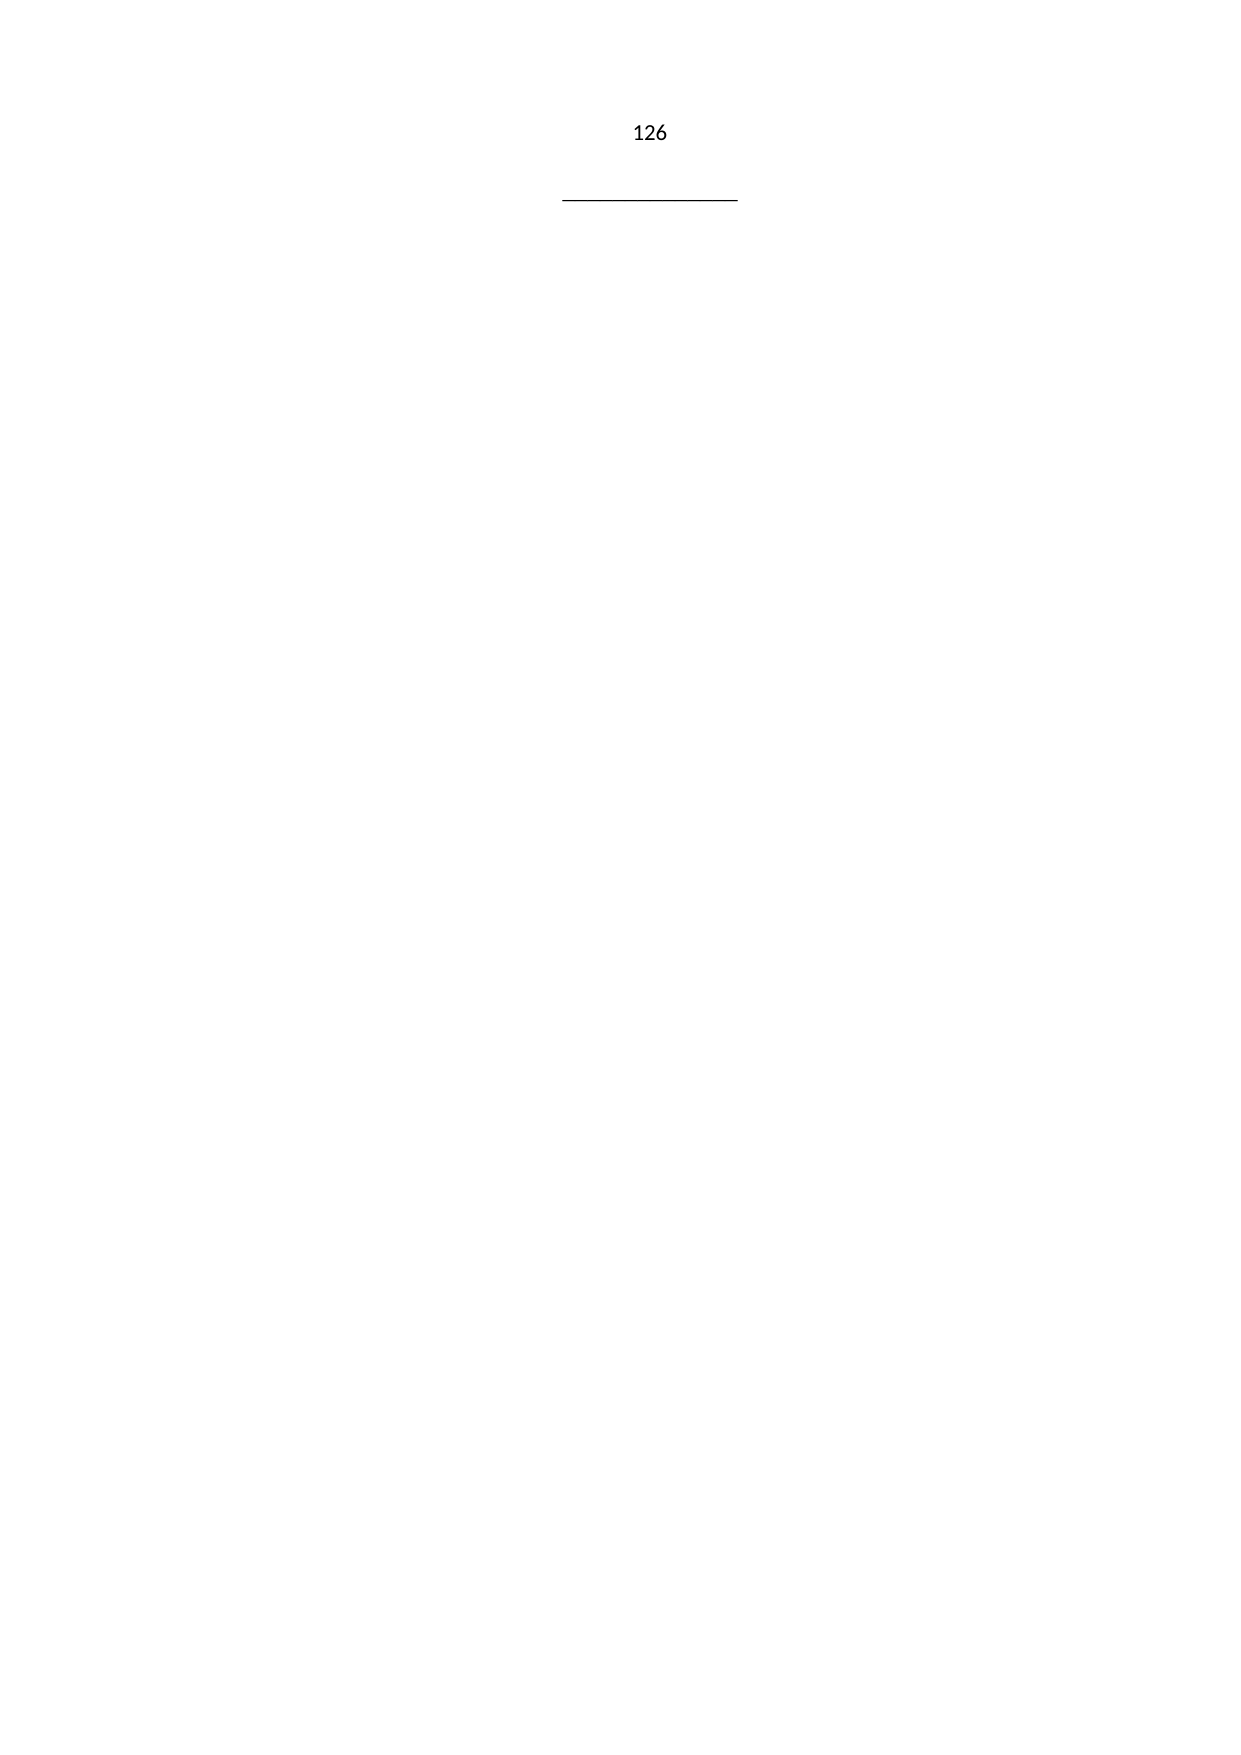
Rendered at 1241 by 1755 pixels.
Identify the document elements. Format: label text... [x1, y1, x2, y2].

text ______________ [177, 175, 1122, 204]
